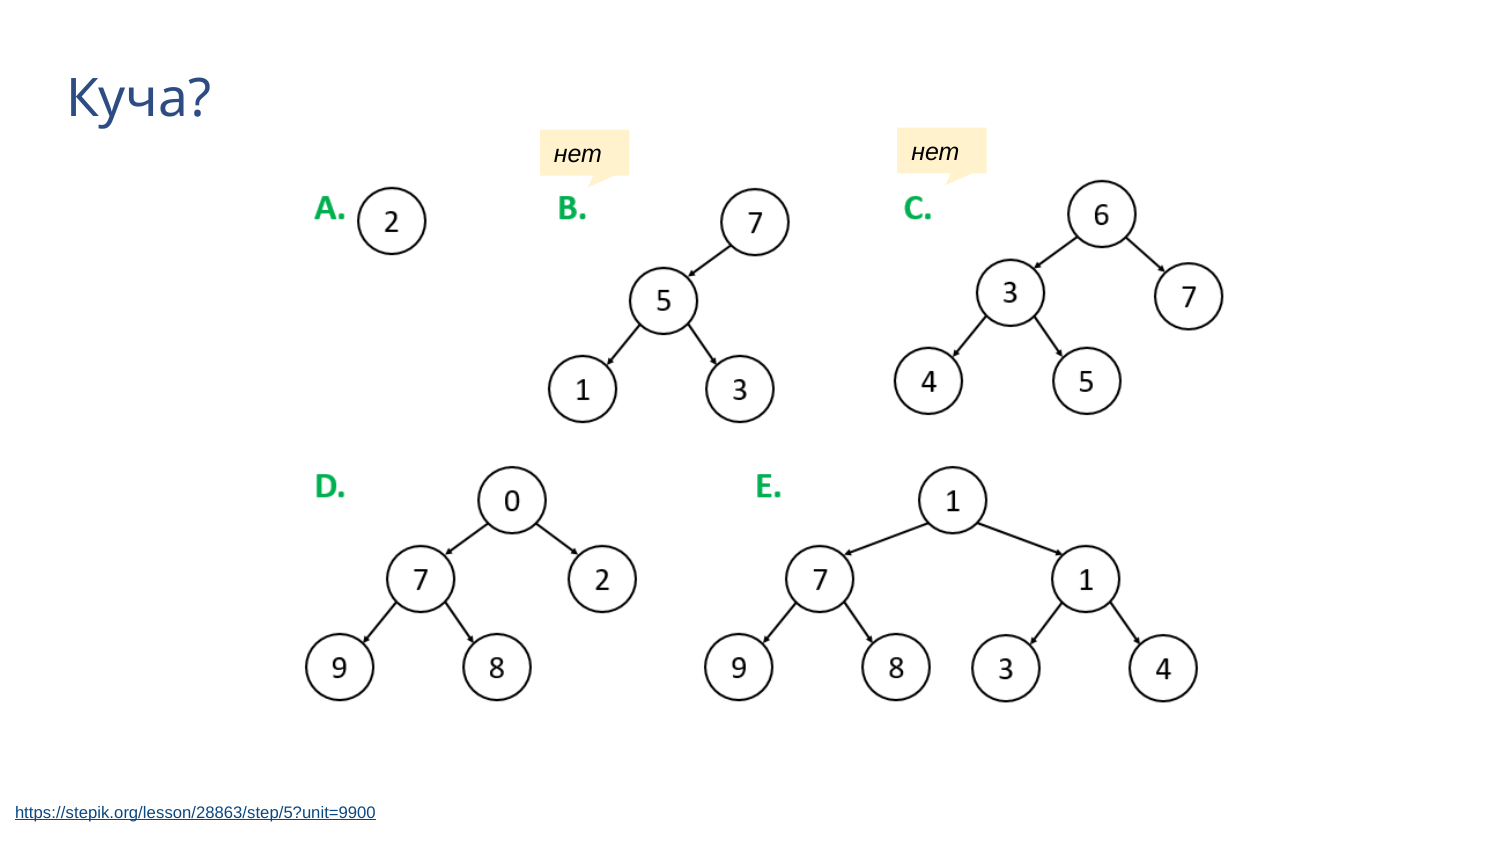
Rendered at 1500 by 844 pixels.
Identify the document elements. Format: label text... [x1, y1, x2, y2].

text_box https://stepik.org/lesson/28863/step/5?unit=9900 [0, 786, 849, 837]
title Куча? [51, 48, 1449, 142]
picture [297, 166, 1235, 721]
text_box нет [896, 126, 988, 188]
text_box нет [538, 128, 631, 190]
